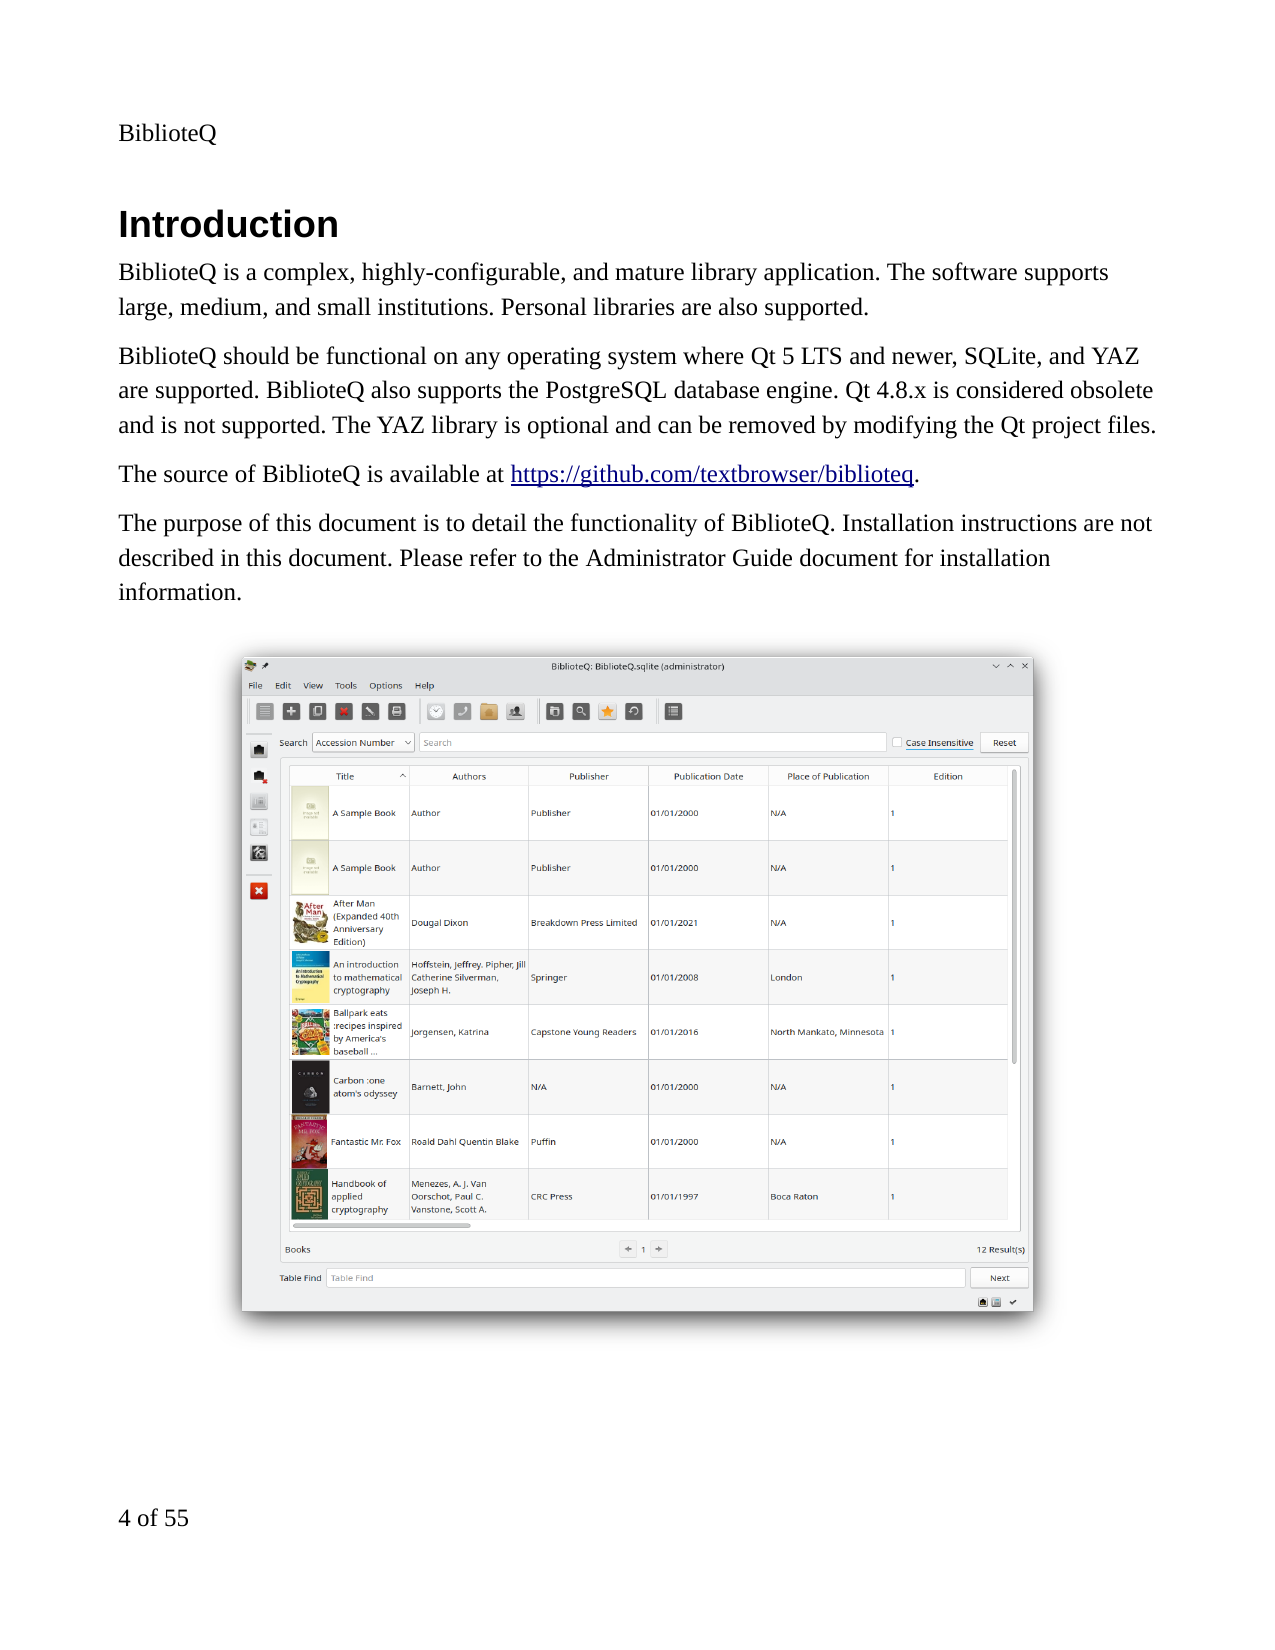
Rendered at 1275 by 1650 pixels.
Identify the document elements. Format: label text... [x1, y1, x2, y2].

picture [203, 626, 1072, 1356]
text BiblioteQ should be functional on any operating system where Qt 5 LTS and newer, SQLite, and YAZ are supported. BiblioteQ also supports the PostgreSQL database engine. Qt 4.8.x is considered obsolete and is not supported. The YAZ library is optional and can be removed by modifying the Qt project files. [118, 341, 1157, 439]
text BiblioteQ is a complex, highly-configurable, and mature library application. The software supports large, medium, and small institutions. Personal libraries are also supported. [118, 257, 1157, 321]
text The purpose of this document is to detail the functionality of BiblioteQ. Installation instructions are not described in this document. Please refer to the Administrator Guide document for installation information. [118, 508, 1157, 606]
text The source of BiblioteQ is available at https://github.com/textbrowser/biblioteq. [118, 459, 1157, 488]
subtitle Introduction [118, 201, 1157, 245]
